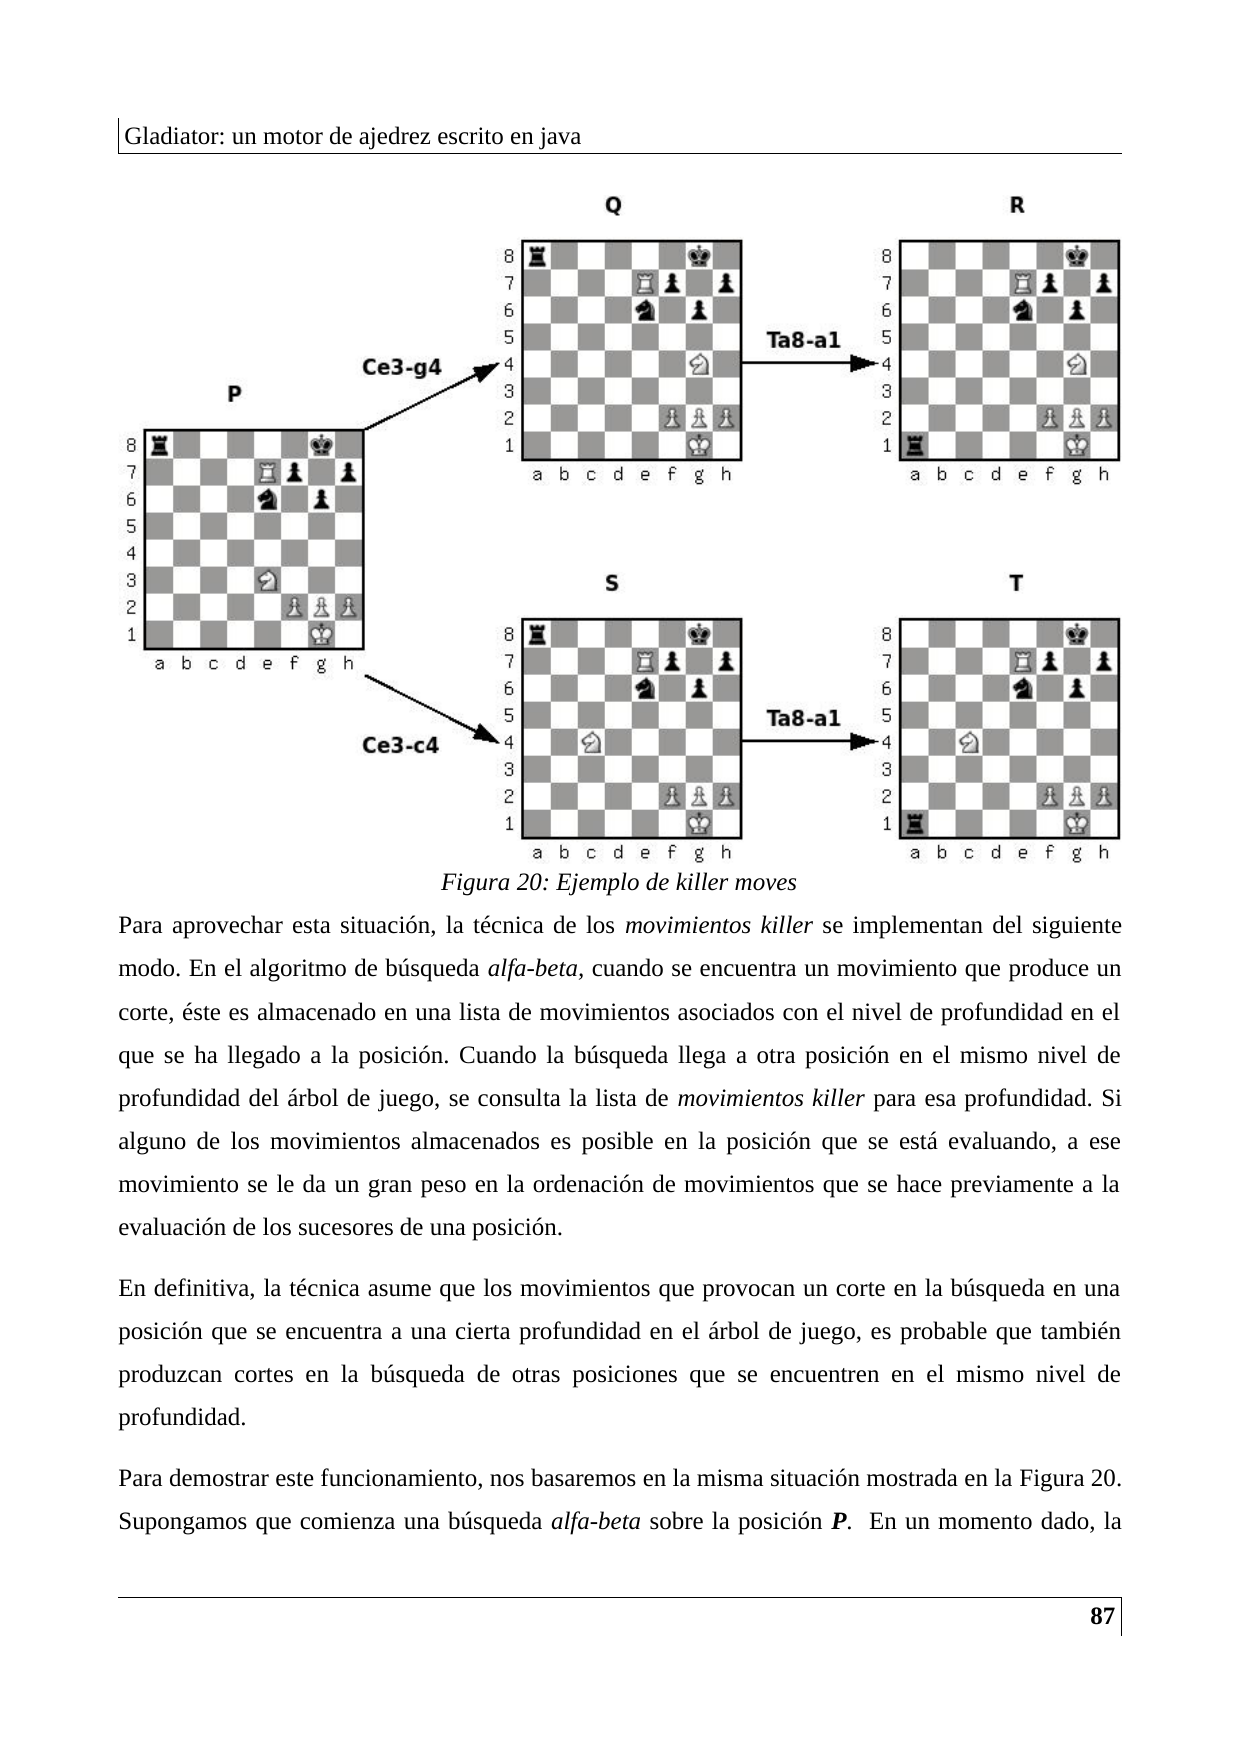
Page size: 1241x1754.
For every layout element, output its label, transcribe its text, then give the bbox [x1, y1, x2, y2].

text Figura 20: Ejemplo de killer moves [118, 868, 1122, 896]
text Para demostrar este funcionamiento, nos basaremos en la misma situación mostrada en la Figura 20. Supongamos que comienza una búsqueda alfa-beta sobre la posición P. En un momento dado, la [118, 1463, 1122, 1535]
text Para aprovechar esta situación, la técnica de los movimientos killer se implementan del siguiente modo. En el algoritmo de búsqueda alfa-beta, cuando se encuentra un movimiento que produce un corte, éste es almacenado en una lista de movimientos asociados con el nivel de profundidad en el que se ha llegado a la posición. Cuando la búsqueda llega a otra posición en el mismo nivel de profundidad del árbol de juego, se consulta la lista de movimientos killer para esa profundidad. Si alguno de los movimientos almacenados es posible en la posición que se está evaluando, a ese movimiento se le da un gran peso en la ordenación de movimientos que se hace previamente a la evaluación de los sucesores de una posición. [118, 896, 1122, 1241]
picture [118, 195, 1123, 868]
text En definitiva, la técnica asume que los movimientos que provocan un corte en la búsqueda en una posición que se encuentra a una cierta profundidad en el árbol de juego, es probable que también produzcan cortes en la búsqueda de otras posiciones que se encuentren en el mismo nivel de profundidad. [118, 1273, 1122, 1431]
